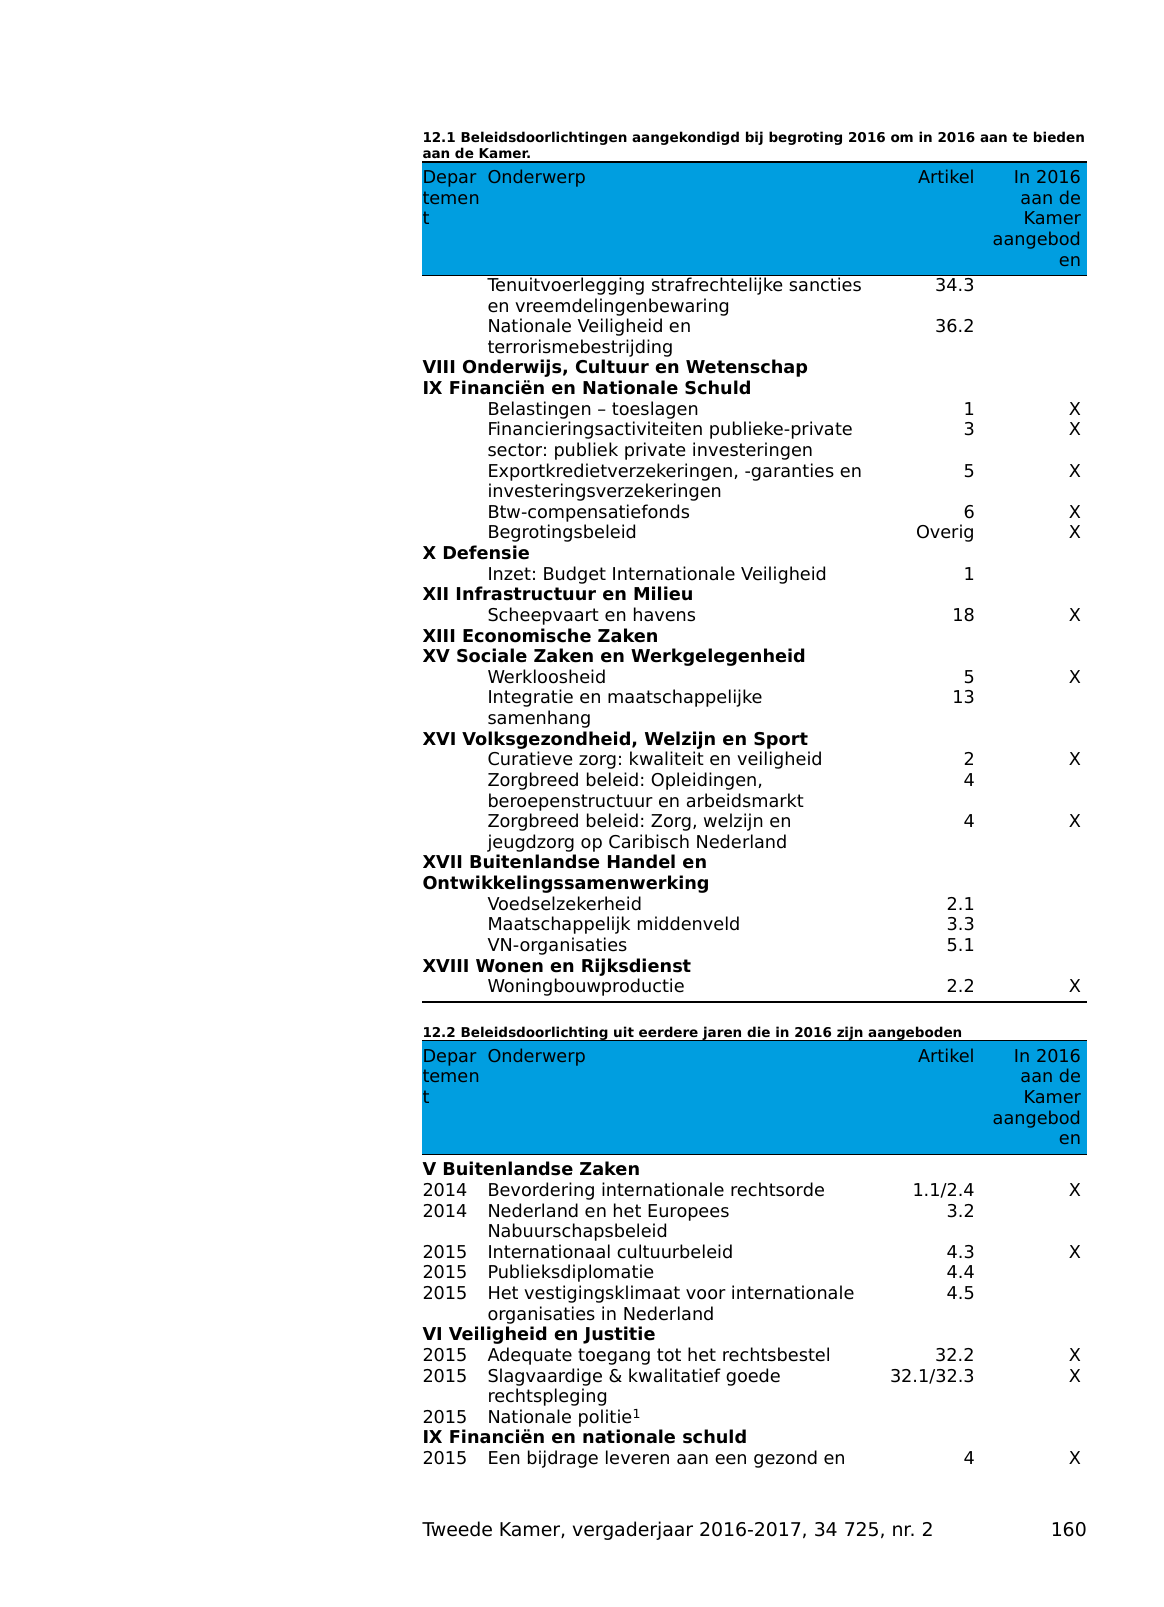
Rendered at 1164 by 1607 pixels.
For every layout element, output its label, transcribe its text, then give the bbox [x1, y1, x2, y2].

table_cell Artikel [874, 1041, 980, 1154]
table_cell VN-organisaties [481, 935, 874, 956]
table_cell X [980, 419, 1087, 461]
table_cell [422, 419, 481, 461]
table_cell [422, 276, 481, 316]
table_cell X [980, 523, 1087, 543]
table_cell Onderwerp [481, 1041, 874, 1154]
table_cell [980, 626, 1087, 646]
table_cell IX Financiën en Nationale Schuld [422, 378, 980, 399]
table_cell [980, 1283, 1087, 1324]
table_cell 2015 [422, 1283, 481, 1324]
table_cell [422, 894, 481, 914]
table_cell 1 [874, 399, 980, 419]
table_cell Belastingen – toeslagen [481, 399, 874, 419]
table_cell [422, 976, 481, 1001]
table_cell Zorgbreed beleid: Opleidingen, beroepenstructuur en arbeidsmarkt [481, 770, 874, 811]
table_cell Nationale Veiligheid en terrorismebestrijding [481, 316, 874, 357]
table_cell 4 [874, 1448, 980, 1469]
table_cell [980, 853, 1087, 894]
table_cell [980, 1201, 1087, 1242]
table_cell [980, 1324, 1087, 1345]
table_cell 2015 [422, 1263, 481, 1283]
table_cell [980, 316, 1087, 357]
table_cell Maatschappelijk middenveld [481, 914, 874, 935]
table_cell Onderwerp [481, 163, 874, 275]
table_cell [422, 564, 481, 584]
table_cell Bevordering internationale rechtsorde [481, 1180, 874, 1201]
table_cell [422, 523, 481, 543]
table_cell X [980, 1345, 1087, 1366]
table_cell Voedselzekerheid [481, 894, 874, 914]
table_cell [422, 770, 481, 811]
table_cell XVI Volksgezondheid, Welzijn en Sport [422, 729, 980, 749]
table_cell [980, 1155, 1087, 1180]
table_cell [980, 564, 1087, 584]
table_cell 5 [874, 667, 980, 687]
table_cell [422, 667, 481, 687]
table_cell X [980, 667, 1087, 687]
table_cell Woningbouwproductie [481, 976, 874, 1001]
table_cell [980, 1407, 1087, 1427]
table_cell [422, 461, 481, 502]
table_cell Nationale politie1 [481, 1407, 874, 1427]
table_cell [980, 1428, 1087, 1448]
table_header 12.1 Beleidsdoorlichtingen aangekondigd bij begroting 2016 om in 2016 aan te bieden aan de Kamer. [422, 130, 1087, 161]
table_cell [980, 729, 1087, 749]
table_cell Curatieve zorg: kwaliteit en veiligheid [481, 749, 874, 770]
table_cell Begrotingsbeleid [481, 523, 874, 543]
table_cell XII Infrastructuur en Milieu [422, 584, 980, 605]
table_cell [980, 358, 1087, 378]
table_cell VI Veiligheid en Justitie [422, 1324, 874, 1345]
table_cell [874, 1155, 980, 1180]
table_cell Inzet: Budget Internationale Veiligheid [481, 564, 874, 584]
table_cell XVIII Wonen en Rijksdienst [422, 956, 980, 976]
table_cell Nederland en het Europees Nabuurschapsbeleid [481, 1201, 874, 1242]
table_cell 2015 [422, 1345, 481, 1366]
table_cell Slagvaardige & kwalitatief goede rechtspleging [481, 1366, 874, 1407]
table_cell [874, 1407, 980, 1427]
table_cell 2 [874, 749, 980, 770]
table_cell X [980, 749, 1087, 770]
table_cell Overig [874, 523, 980, 543]
table_cell Werkloosheid [481, 667, 874, 687]
table_cell Departement [422, 163, 481, 275]
table_cell 2015 [422, 1448, 481, 1469]
table_cell Het vestigingsklimaat voor internationale organisaties in Nederland [481, 1283, 874, 1324]
table_cell X [980, 399, 1087, 419]
table_cell 5 [874, 461, 980, 502]
table_cell Btw-compensatiefonds [481, 502, 874, 522]
table_cell 32.1/32.3 [874, 1366, 980, 1407]
table_cell [422, 935, 481, 956]
table_cell V Buitenlandse Zaken [422, 1155, 874, 1180]
table_cell In 2016 aan de Kamer aangeboden [980, 1041, 1087, 1154]
table_cell [980, 956, 1087, 976]
table_cell Artikel [874, 163, 980, 275]
table_cell 2015 [422, 1366, 481, 1407]
table_cell X [980, 1366, 1087, 1407]
table_cell [422, 399, 481, 419]
table_cell 2.1 [874, 894, 980, 914]
table_cell [980, 543, 1087, 564]
table_cell 2014 [422, 1180, 481, 1201]
table_cell [980, 1263, 1087, 1283]
table_cell [980, 584, 1087, 605]
table_cell 4 [874, 770, 980, 811]
table_cell X [980, 1448, 1087, 1469]
table_cell [422, 749, 481, 770]
table_cell Publieksdiplomatie [481, 1263, 874, 1283]
table_cell [422, 914, 481, 935]
table_cell [980, 914, 1087, 935]
table_cell 5.1 [874, 935, 980, 956]
table_cell 4.4 [874, 1263, 980, 1283]
table_cell VIII Onderwijs, Cultuur en Wetenschap [422, 358, 980, 378]
table_cell 4.3 [874, 1242, 980, 1262]
table_cell [980, 378, 1087, 399]
table_cell [874, 1428, 980, 1448]
table_cell X [980, 502, 1087, 522]
table_cell Een bijdrage leveren aan een gezond en [481, 1448, 874, 1469]
table_cell [422, 811, 481, 852]
table_cell Tenuitvoerlegging strafrechtelijke sancties en vreemdelingenbewaring [481, 276, 874, 316]
table_cell 2.2 [874, 976, 980, 1001]
table_cell XVII Buitenlandse Handel en Ontwikkelingssamenwerking [422, 853, 980, 894]
table_cell 34.3 [874, 276, 980, 316]
table_cell [980, 688, 1087, 729]
table_cell [980, 894, 1087, 914]
table_cell [980, 770, 1087, 811]
table_cell 4.5 [874, 1283, 980, 1324]
table_cell X [980, 605, 1087, 626]
table_cell 3 [874, 419, 980, 461]
table_cell X [980, 976, 1087, 1001]
table_cell XIII Economische Zaken [422, 626, 980, 646]
table_cell 1.1/2.4 [874, 1180, 980, 1201]
table_cell [980, 646, 1087, 667]
table_cell Adequate toegang tot het rechtsbestel [481, 1345, 874, 1366]
table_cell 4 [874, 811, 980, 852]
table_cell Zorgbreed beleid: Zorg, welzijn en jeugdzorg op Caribisch Nederland [481, 811, 874, 852]
table_cell 13 [874, 688, 980, 729]
table_cell 2015 [422, 1407, 481, 1427]
table_cell 18 [874, 605, 980, 626]
table_cell [980, 935, 1087, 956]
table_cell 3.2 [874, 1201, 980, 1242]
table_cell X Defensie [422, 543, 980, 564]
table_cell [980, 276, 1087, 316]
table_cell XV Sociale Zaken en Werkgelegenheid [422, 646, 980, 667]
table_cell In 2016 aan de Kamer aangeboden [980, 163, 1087, 275]
table_cell 6 [874, 502, 980, 522]
table_cell 3.3 [874, 914, 980, 935]
table_cell X [980, 811, 1087, 852]
table_cell 2014 [422, 1201, 481, 1242]
table_cell 2015 [422, 1242, 481, 1262]
table_cell 36.2 [874, 316, 980, 357]
table_cell Financieringsactiviteiten publieke-private sector: publiek private investeringen [481, 419, 874, 461]
table_header 12.2 Beleidsdoorlichting uit eerdere jaren die in 2016 zijn aangeboden [422, 1024, 1087, 1040]
table_cell X [980, 1180, 1087, 1201]
table_cell 1 [874, 564, 980, 584]
table_cell X [980, 461, 1087, 502]
table_cell Departement [422, 1041, 481, 1154]
table_cell [874, 1324, 980, 1345]
table_cell Integratie en maatschappelijke samenhang [481, 688, 874, 729]
table_cell Exportkredietverzekeringen, -garanties en investeringsverzekeringen [481, 461, 874, 502]
table_cell 32.2 [874, 1345, 980, 1366]
table_cell X [980, 1242, 1087, 1262]
table_cell IX Financiën en nationale schuld [422, 1428, 874, 1448]
table_cell Internationaal cultuurbeleid [481, 1242, 874, 1262]
table_cell [422, 502, 481, 522]
table_cell [422, 605, 481, 626]
table_cell Scheepvaart en havens [481, 605, 874, 626]
table_cell [422, 316, 481, 357]
table_cell [422, 688, 481, 729]
